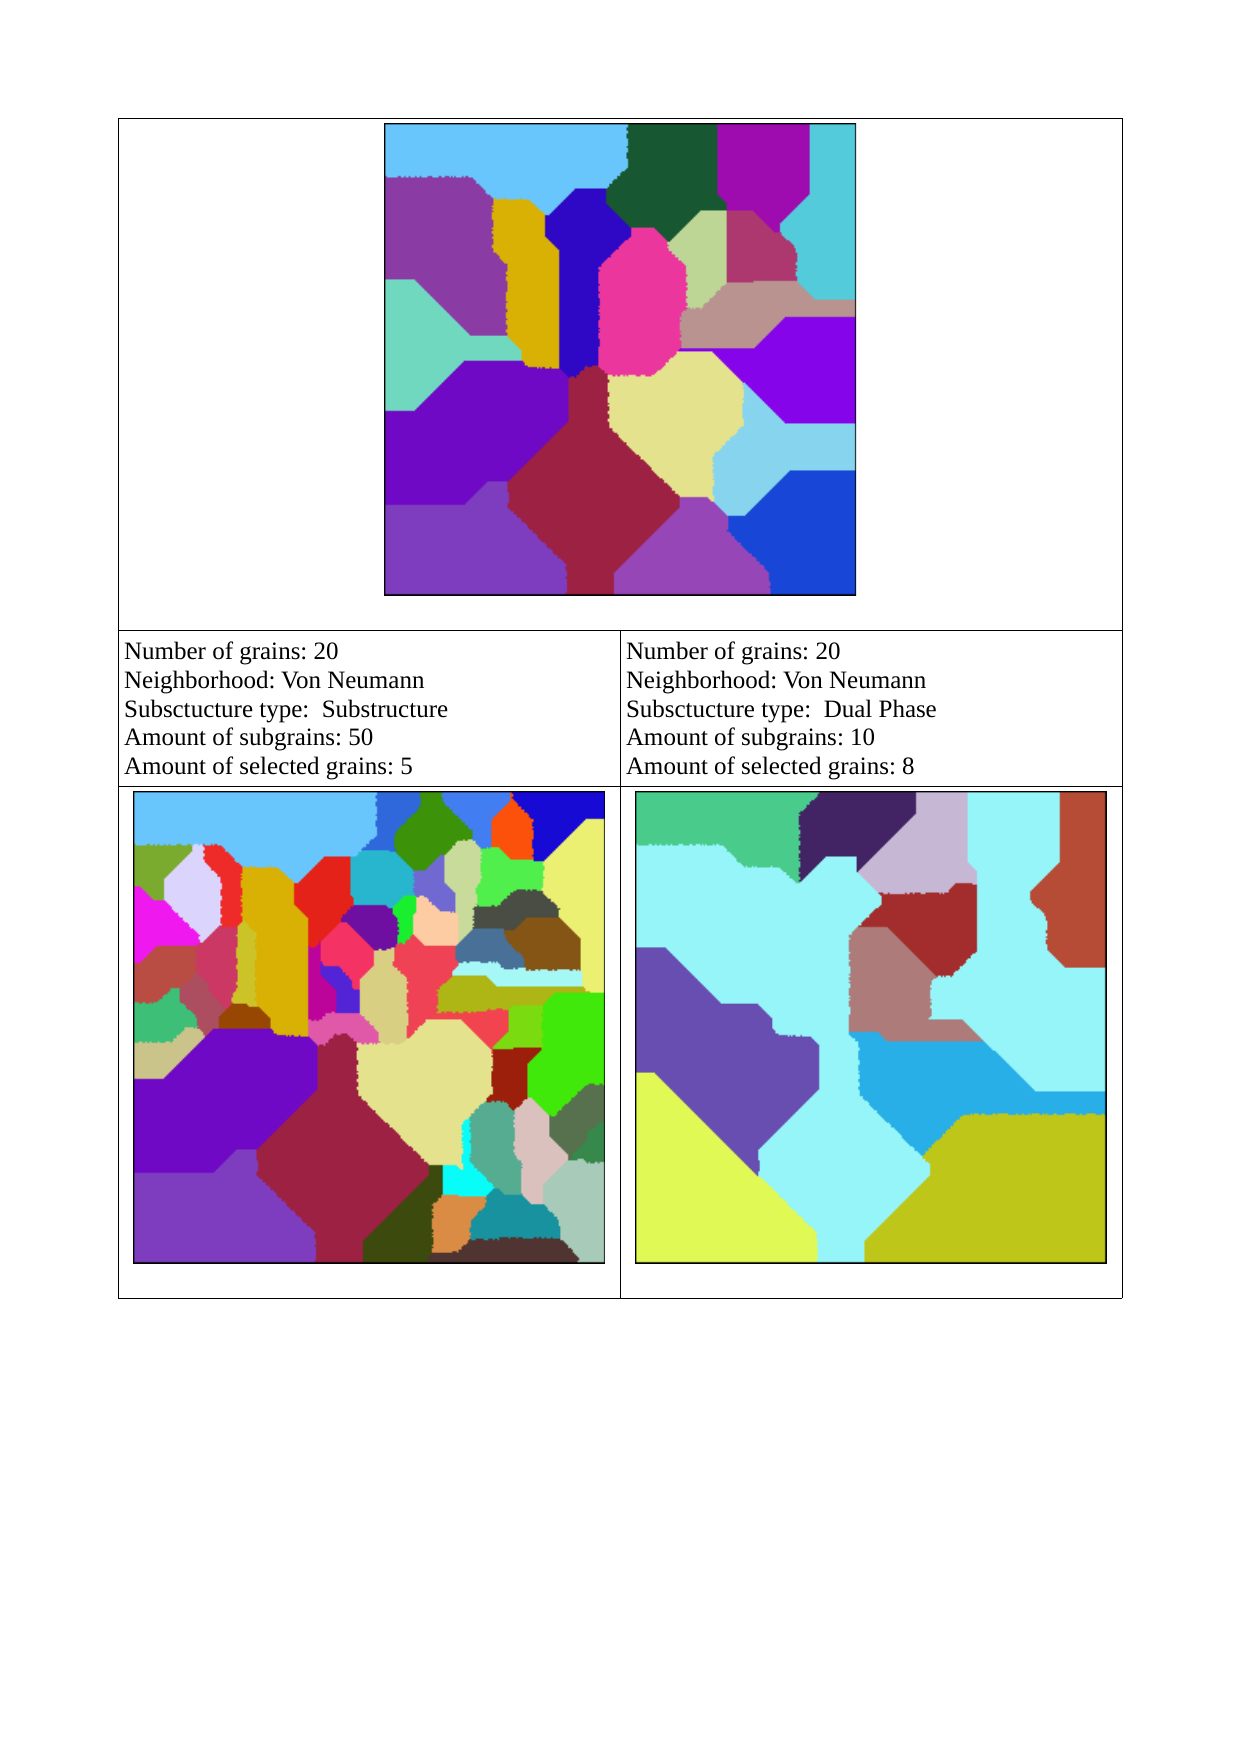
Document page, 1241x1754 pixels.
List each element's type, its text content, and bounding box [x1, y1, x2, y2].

picture [635, 791, 1107, 1264]
table_cell [621, 787, 1122, 1298]
table_cell [119, 787, 620, 1298]
picture [133, 791, 605, 1264]
table_cell Number of grains: 20 Neighborhood: Von Neumann Subsctucture type: Dual Phase Amount of subgrains: 10 Amount of selected grains: 8 [621, 631, 1122, 786]
table_cell Number of grains: 20 Neighborhood: Von Neumann Subsctucture type: Substructure Amount of subgrains: 50 Amount of selected grains: 5 [119, 631, 620, 786]
table_cell [119, 119, 1122, 630]
picture [384, 123, 857, 596]
